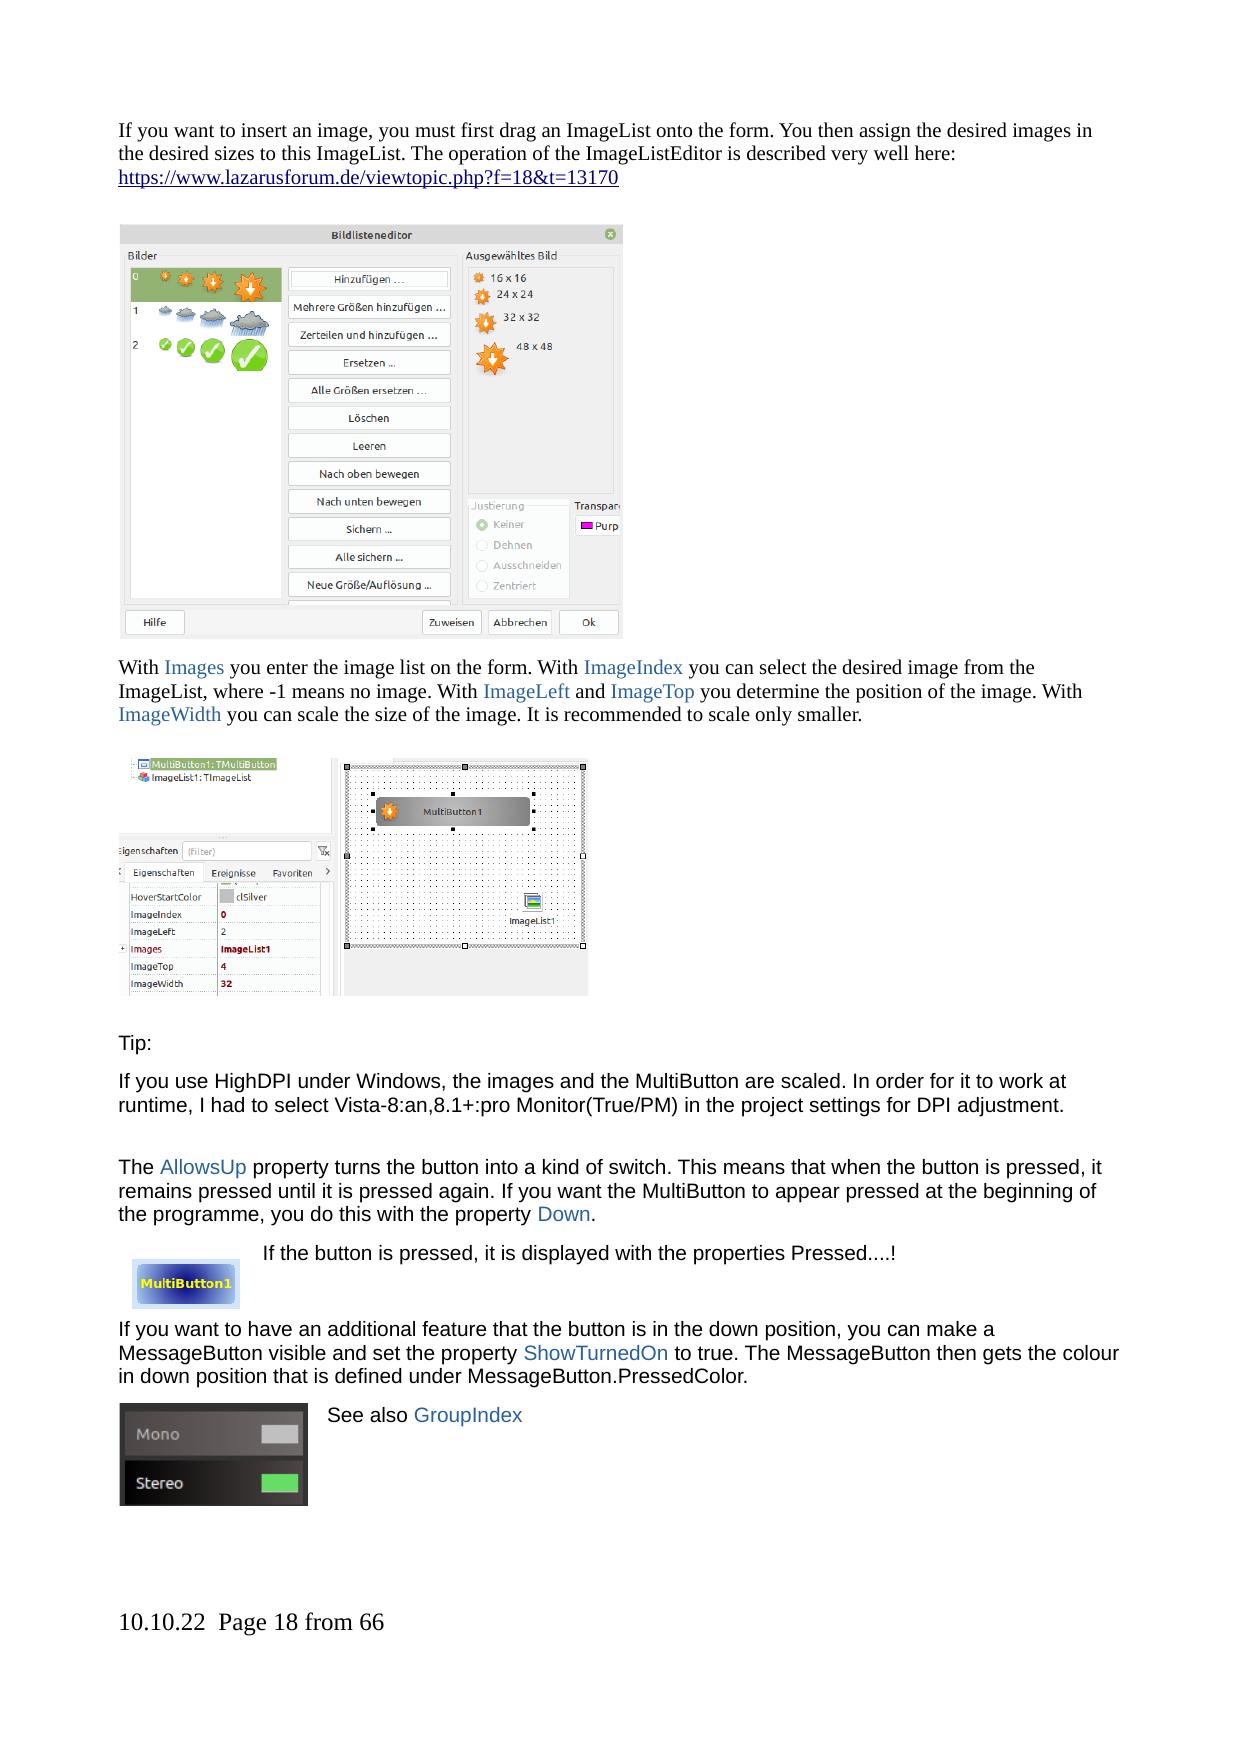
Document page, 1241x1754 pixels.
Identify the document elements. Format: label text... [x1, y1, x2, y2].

text If the button is pressed, it is displayed with the properties Pressed....! [118, 1241, 1122, 1265]
picture [120, 1248, 251, 1315]
picture [119, 1403, 308, 1506]
text If you want to have an additional feature that the button is in the down position, you can make a MessageButton visible and set the property ShowTurnedOn to true. The MessageButton then gets the colour in down position that is defined under MessageButton.PressedColor. [118, 1318, 1122, 1388]
text See also GroupIndex [308, 1403, 1122, 1427]
picture [119, 758, 589, 996]
text Tip: [118, 1032, 1122, 1056]
text The AllowsUp property turns the button into a kind of switch. This means that when the button is pressed, it remains pressed until it is pressed again. If you want the MultiButton to appear pressed at the beginning of the programme, you do this with the property Down. [118, 1156, 1122, 1227]
text With Images you enter the image list on the form. With ImageIndex you can select the desired image from the ImageList, where -1 means no image. With ImageLeft and ImageTop you determine the position of the image. With ImageWidth you can scale the size of the image. It is recommended to scale only smaller. [118, 656, 1122, 727]
text If you use HighDPI under Windows, the images and the MultiButton are scaled. In order for it to work at runtime, I had to select Vista-8:an,8.1+:pro Monitor(True/PM) in the project settings for DPI adjustment. [118, 1070, 1122, 1141]
text If you want to insert an image, you must first drag an ImageList onto the form. You then assign the desired images in the desired sizes to this ImageList. The operation of the ImageListEditor is described very well here: https://www.lazarusforum.de/viewtopic.php?f=18&t=13170 [118, 118, 1122, 189]
picture [119, 224, 623, 639]
